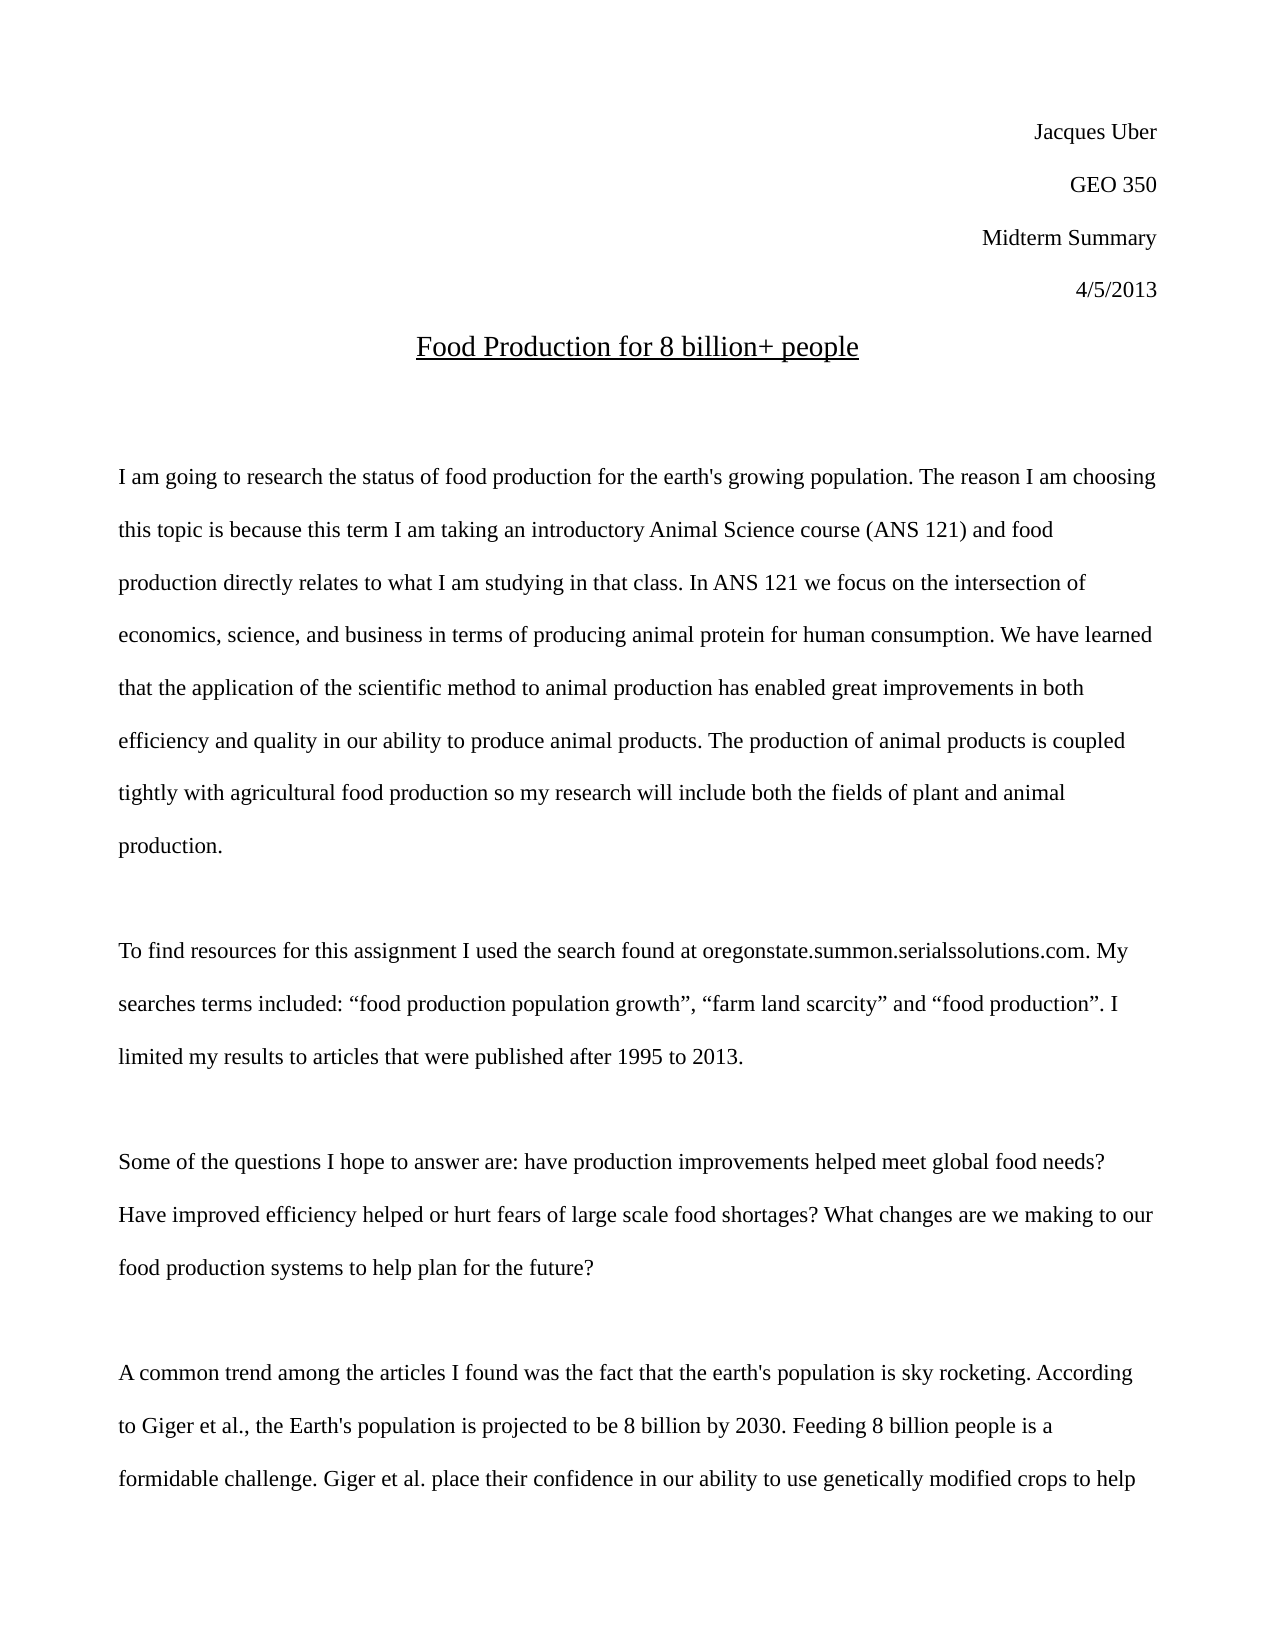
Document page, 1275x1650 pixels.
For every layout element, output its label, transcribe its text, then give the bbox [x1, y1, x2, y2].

text A common trend among the articles I found was the fact that the earth's population is sky rocketing. According to Giger et al., the Earth's population is projected to be 8 billion by 2030. Feeding 8 billion people is a formidable challenge. Giger et al. place their confidence in our ability to use genetically modified crops to help [118, 1359, 1157, 1491]
text Some of the questions I hope to answer are: have production improvements helped meet global food needs? Have improved efficiency helped or hurt fears of large scale food shortages? What changes are we making to our food production systems to help plan for the future? [118, 1148, 1157, 1280]
text To find resources for this assignment I used the search found at oregonstate.summon.serialssolutions.com. My searches terms included: “food production population growth”, “farm land scarcity” and “food production”. I limited my results to articles that were published after 1995 to 2013. [118, 937, 1157, 1069]
text Food Production for 8 billion+ people [118, 329, 1157, 362]
text I am going to research the status of food production for the earth's growing population. The reason I am choosing this topic is because this term I am taking an introductory Animal Science course (ANS 121) and food production directly relates to what I am studying in that class. In ANS 121 we focus on the intersection of economics, science, and business in terms of producing animal protein for human consumption. We have learned that the application of the scientific method to animal production has enabled great improvements in both efficiency and quality in our ability to produce animal products. The production of animal products is coupled tightly with agricultural food production so my research will include both the fields of plant and animal production. [118, 463, 1157, 858]
text 4/5/2013 [118, 276, 1157, 303]
text Midterm Summary [118, 223, 1157, 250]
text GEO 350 [118, 171, 1157, 197]
text Jacques Uber [118, 118, 1157, 144]
